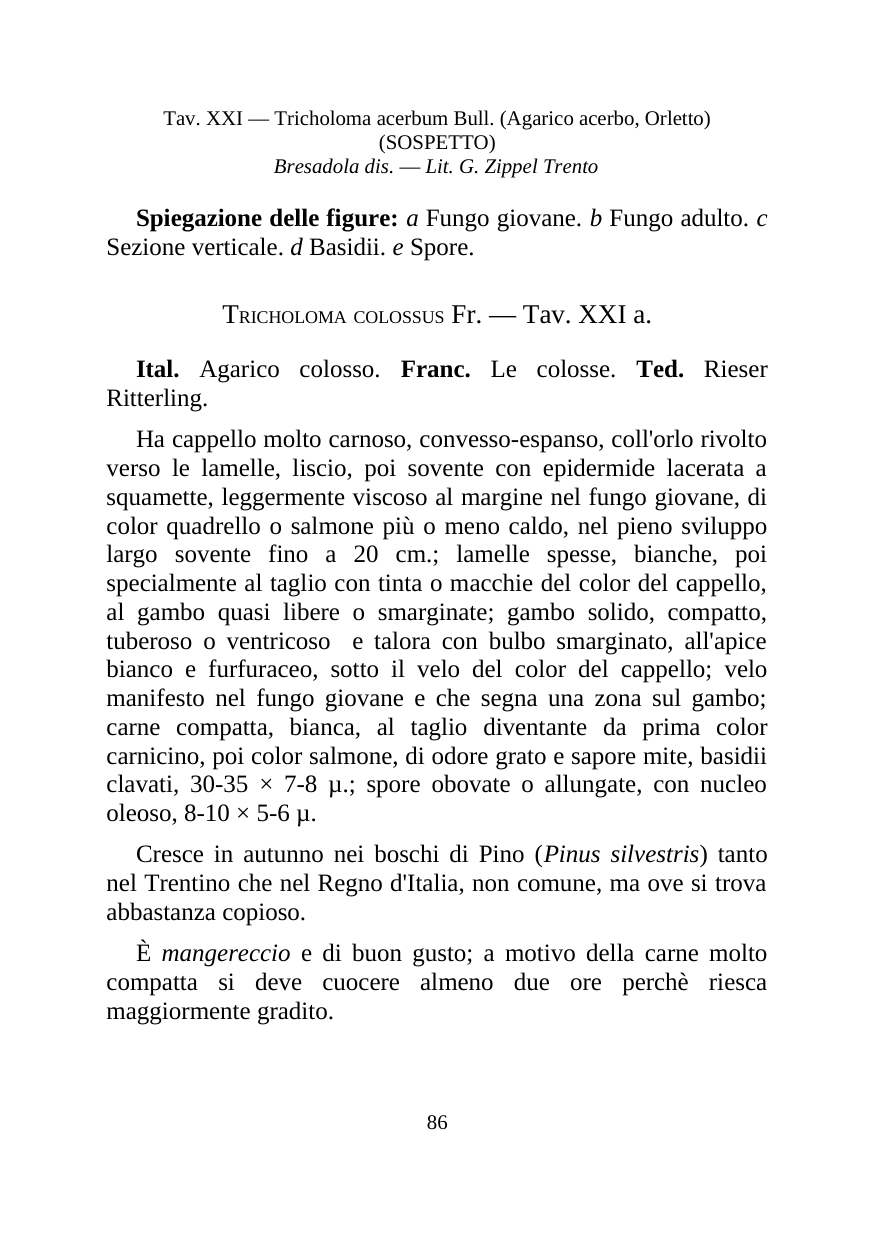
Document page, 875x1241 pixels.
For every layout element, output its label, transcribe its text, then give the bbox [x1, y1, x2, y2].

text Spiegazione delle figure: a Fungo giovane. b Fungo adulto. c Sezione verticale. d Basidii. e Spore. [106, 203, 768, 261]
text Cresce in autunno nei boschi di Pino (Pinus silvestris) tanto nel Trentino che nel Regno d'Italia, non comune, ma ove si trova abbastanza copioso. [106, 839, 768, 926]
text Ital. Agarico colosso. Franc. Le colosse. Ted. Rieser Ritterling. [106, 354, 768, 412]
text Tricholoma colossus Fr. — Tav. XXI a. [106, 298, 768, 329]
text Tav. XXI — Tricholoma acerbum Bull. (Agarico acerbo, Orletto) (SOSPETTO) Bresadola dis. — Lit. G. Zippel Trento [106, 106, 768, 178]
text È mangereccio e di buon gusto; a motivo della carne molto compatta si deve cuocere almeno due ore perchè riesca maggiormente gradito. [106, 938, 768, 1024]
text Ha cappello molto carnoso, convesso-espanso, coll'orlo rivolto verso le lamelle, liscio, poi sovente con epidermide lacerata a squamette, leggermente viscoso al margine nel fungo giovane, di color quadrello o salmone più o meno caldo, nel pieno sviluppo largo sovente fino a 20 cm.; lamelle spesse, bianche, poi specialmente al taglio con tinta o macchie del color del cappello, al gambo quasi libere o smarginate; gambo solido, compatto, tuberoso o ventricoso e talora con bulbo smarginato, all'apice bianco e furfuraceo, sotto il velo del color del cappello; velo manifesto nel fungo giovane e che segna una zona sul gambo; carne compatta, bianca, al taglio diventante da prima color carnicino, poi color salmone, di odore grato e sapore mite, basidii clavati, 30-35 × 7-8 µ.; spore obovate o allungate, con nucleo oleoso, 8-10 × 5-6 µ. [106, 424, 768, 827]
